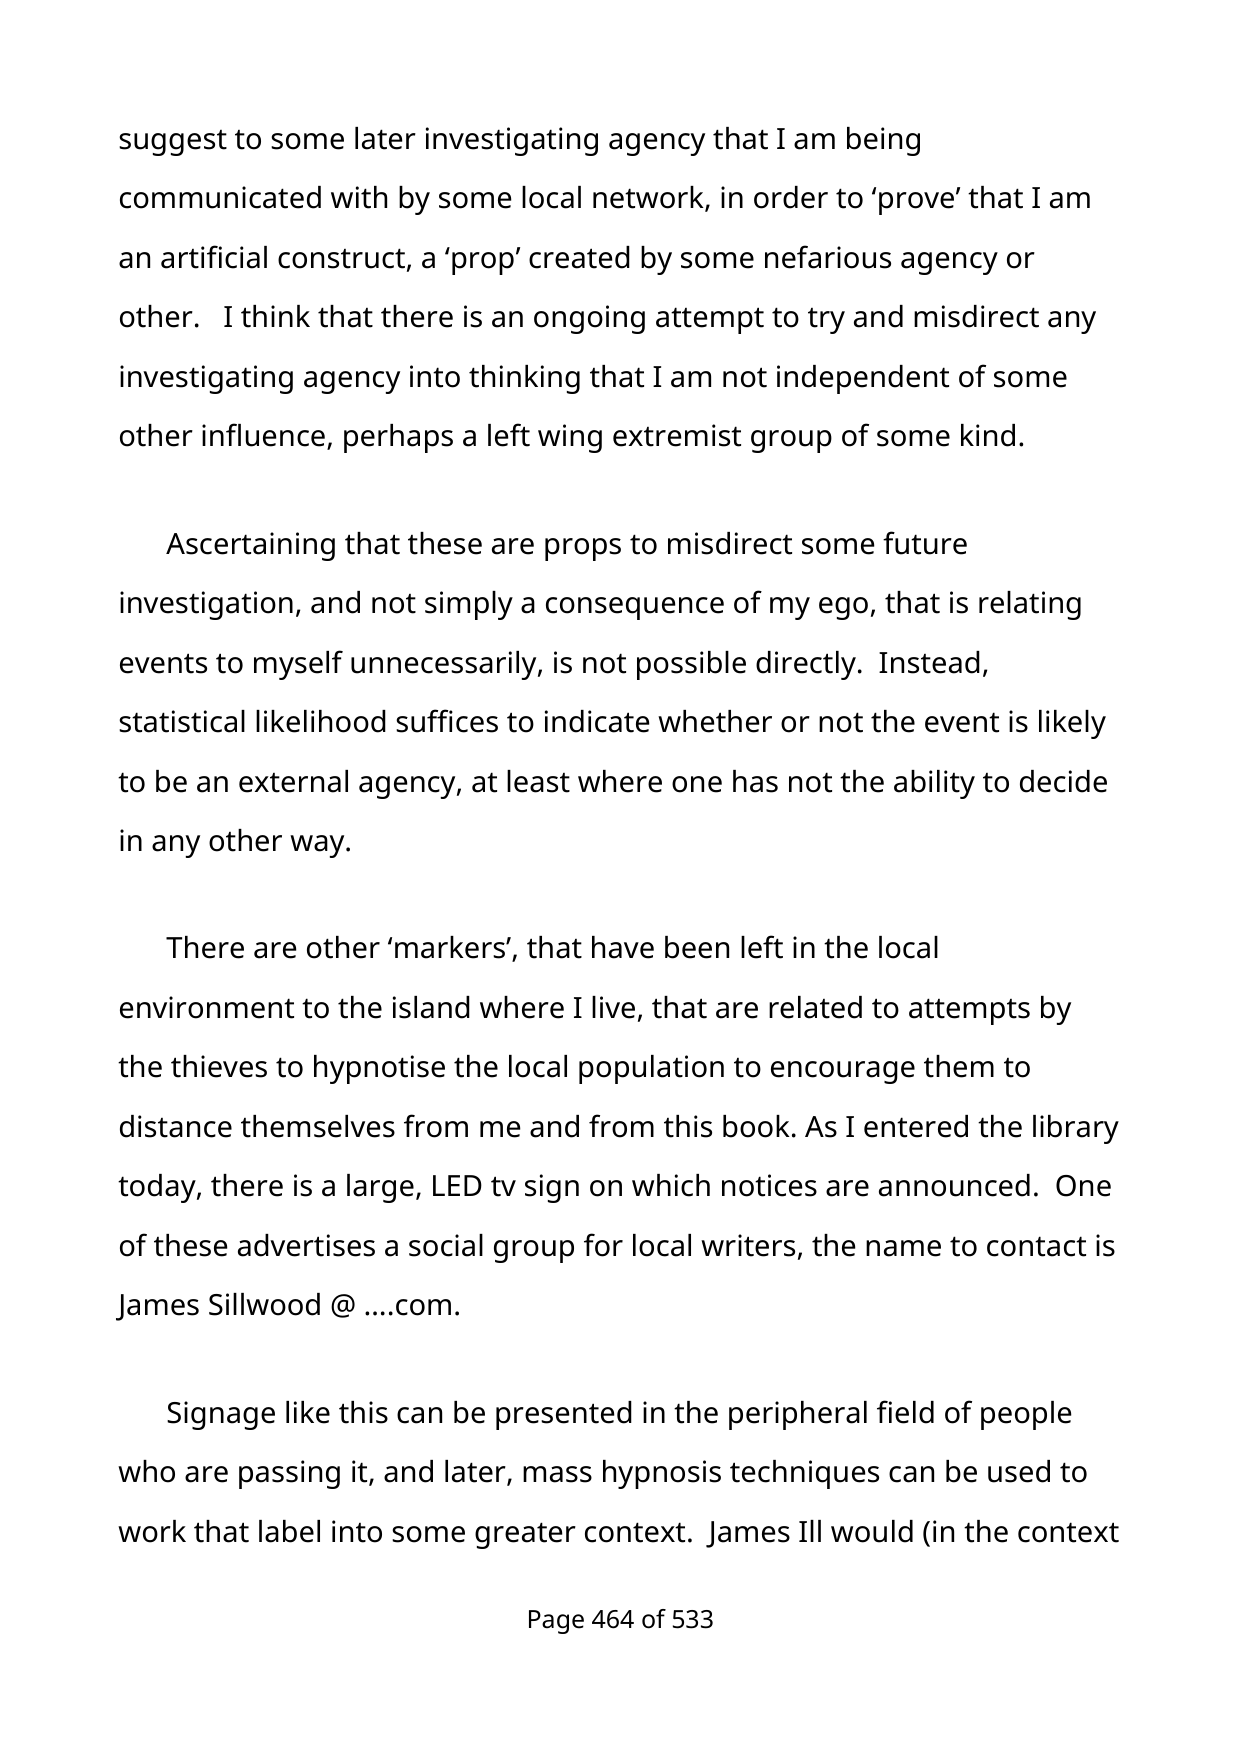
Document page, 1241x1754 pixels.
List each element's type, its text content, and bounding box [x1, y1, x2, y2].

text There are other ‘markers’, that have been left in the local environment to the island where I live, that are related to attempts by the thieves to hypnotise the local population to encourage them to distance themselves from me and from this book. As I entered the library today, there is a large, LED tv sign on which notices are announced. One of these advertises a social group for local writers, the name to contact is James Sillwood @ ….com. [118, 928, 1122, 1324]
text suggest to some later investigating agency that I am being communicated with by some local network, in order to ‘prove’ that I am an artificial construct, a ‘prop’ created by some nefarious agency or other. I think that there is an ongoing attempt to try and misdirect any investigating agency into thinking that I am not independent of some other influence, perhaps a left wing extremist group of some kind. [118, 118, 1122, 455]
text Signage like this can be presented in the peripheral field of people who are passing it, and later, mass hypnosis techniques can be used to work that label into some greater context. James Ill would (in the context [118, 1392, 1122, 1551]
text Ascertaining that these are props to misdirect some future investigation, and not simply a consequence of my ego, that is relating events to myself unnecessarily, is not possible directly. Instead, statistical likelihood suffices to indicate whether or not the event is likely to be an external agency, at least where one has not the ability to decide in any other way. [118, 523, 1122, 860]
